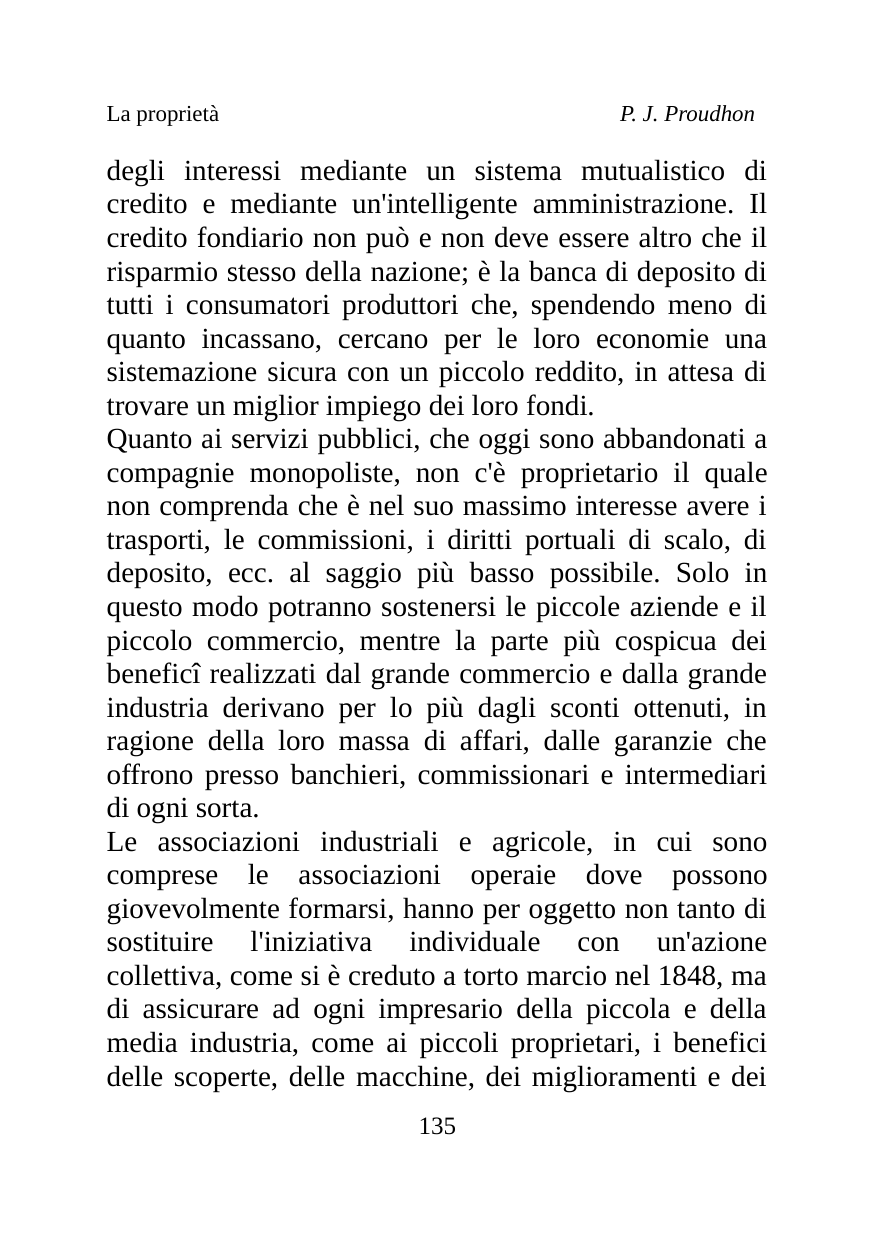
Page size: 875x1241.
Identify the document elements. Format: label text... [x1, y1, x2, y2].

text Quanto ai servizi pubblici, che oggi sono abbandonati a compagnie monopoliste, non c'è proprietario il quale non comprenda che è nel suo massimo interesse avere i trasporti, le commissioni, i diritti portuali di scalo, di deposito, ecc. al saggio più basso possibile. Solo in questo modo potranno sostenersi le piccole aziende e il piccolo commercio, mentre la parte più cospicua dei beneficî realizzati dal grande commercio e dalla grande industria derivano per lo più dagli sconti ottenuti, in ragione della loro massa di affari, dalle garanzie che offrono presso banchieri, commissionari e intermediari di ogni sorta. [106, 421, 768, 824]
text degli interessi mediante un sistema mutualistico di credito e mediante un'intelligente amministrazione. Il credito fondiario non può e non deve essere altro che il risparmio stesso della nazione; è la banca di deposito di tutti i consumatori produttori che, spendendo meno di quanto incassano, cercano per le loro economie una sistemazione sicura con un piccolo reddito, in attesa di trovare un miglior impiego dei loro fondi. [106, 153, 768, 421]
text Le associazioni industriali e agricole, in cui sono comprese le associazioni operaie dove possono giovevolmente formarsi, hanno per oggetto non tanto di sostituire l'iniziativa individuale con un'azione collettiva, come si è creduto a torto marcio nel 1848, ma di assicurare ad ogni impresario della piccola e della media industria, come ai piccoli proprietari, i benefici delle scoperte, delle macchine, dei miglioramenti e dei [106, 824, 768, 1092]
